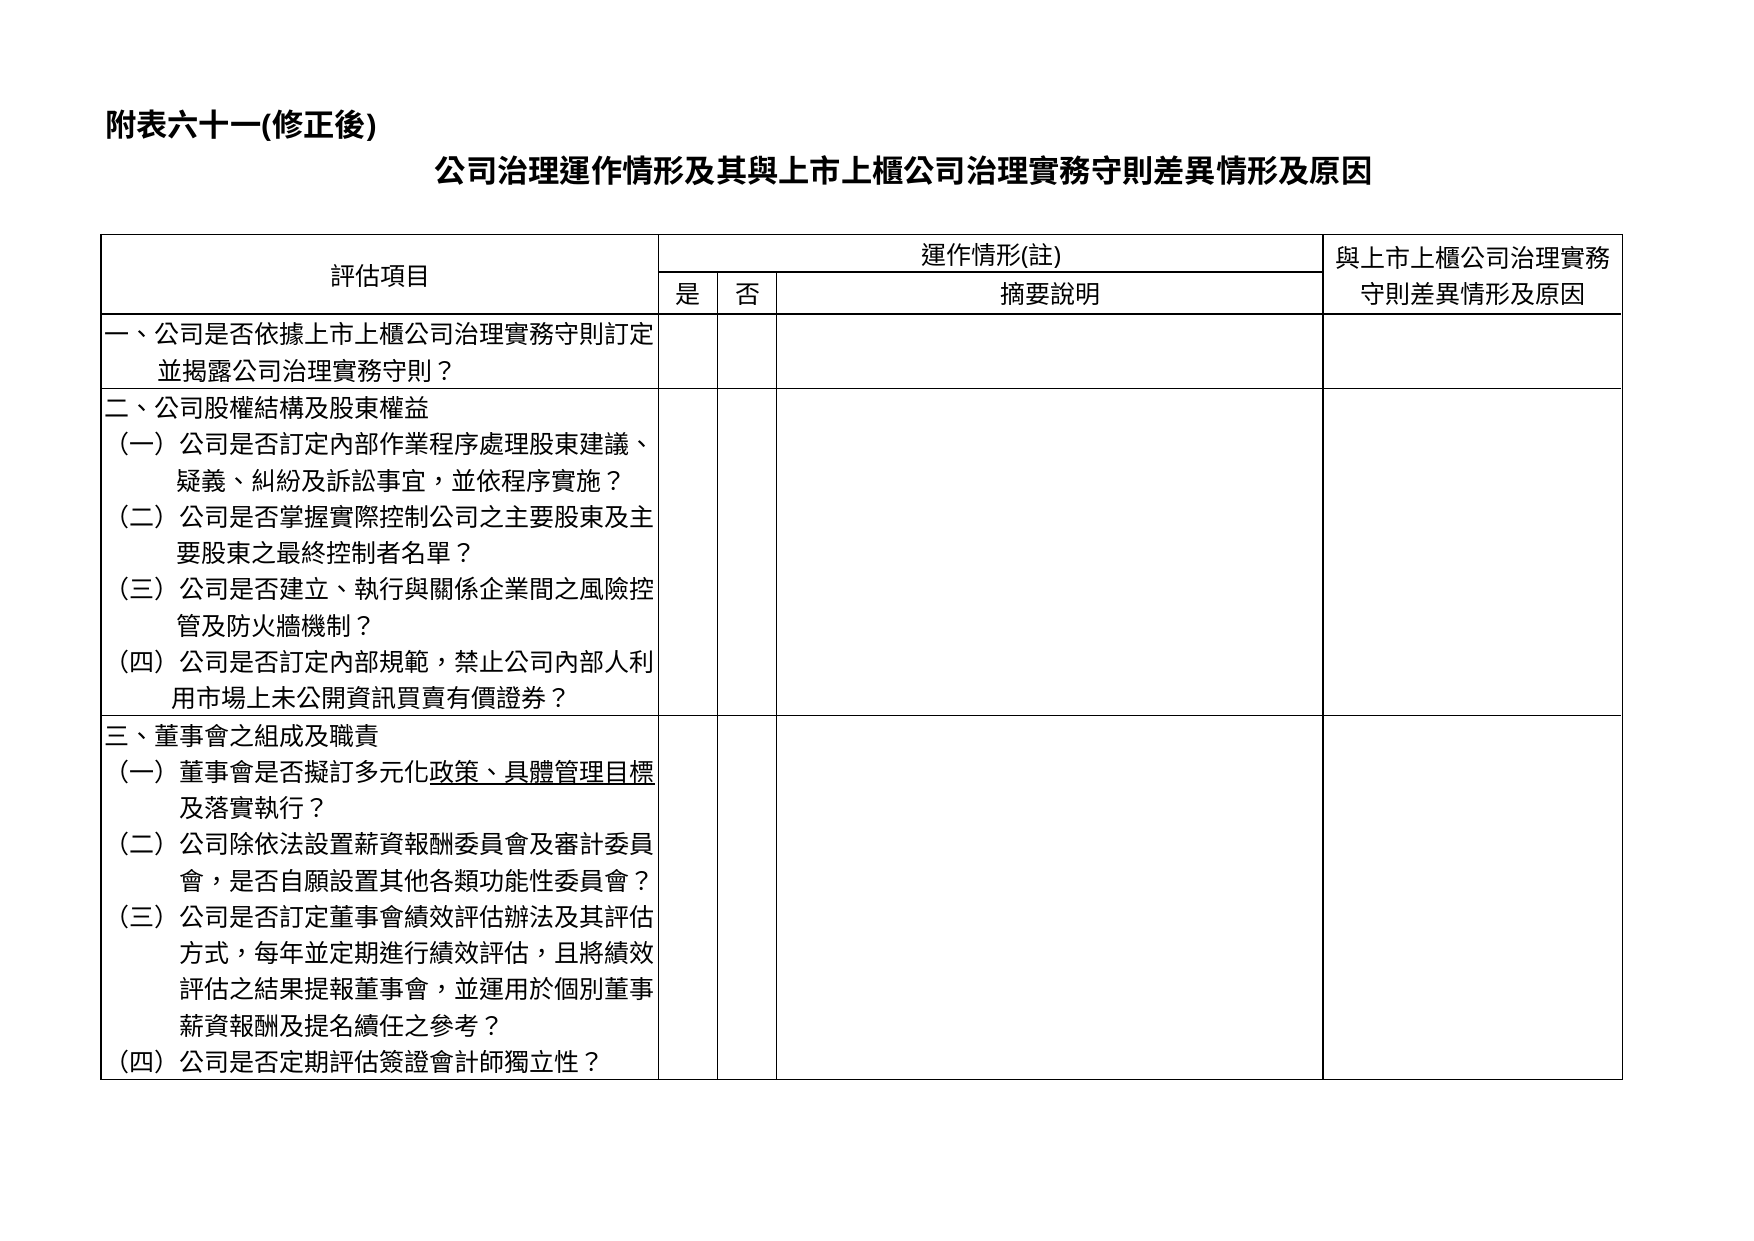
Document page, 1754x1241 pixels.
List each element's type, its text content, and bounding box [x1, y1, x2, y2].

table_cell 一、公司是否依據上市上櫃公司治理實務守則訂定並揭露公司治理實務守則？ [102, 315, 658, 387]
table_cell 摘要說明 [777, 273, 1322, 313]
table_header 運作情形(註) [659, 235, 1322, 271]
table_cell [718, 315, 776, 387]
table_cell [1324, 313, 1622, 387]
table_cell [777, 389, 1322, 715]
table_header 與上市上櫃公司治理實務守則差異情形及原因 [1324, 235, 1622, 313]
table_cell 三、董事會之組成及職責 （一）董事會是否擬訂多元化政策、具體管理目標及落實執行？ （二）公司除依法設置薪資報酬委員會及審計委員會，是否自願設置其他各類功能性委員會？ （三）公司是否訂定董事會績效評估辦法及其評估方式，每年並定期進行績效評估，且將績效評估之結果提報董事會，並運用於個別董事薪資報酬及提名續任之參考？ （四）公司是否定期評估簽證會計師獨立性？ [102, 716, 658, 1079]
text 公司治理運作情形及其與上市上櫃公司治理實務守則差異情形及原因 [158, 146, 1649, 191]
table_cell [777, 716, 1322, 1079]
table_cell 是 [659, 273, 717, 313]
table_cell [659, 315, 717, 387]
table_cell [659, 716, 717, 1079]
table_cell [659, 389, 717, 715]
table_cell 二、公司股權結構及股東權益 （一）公司是否訂定內部作業程序處理股東建議、疑義、糾紛及訴訟事宜，並依程序實施？ （二）公司是否掌握實際控制公司之主要股東及主要股東之最終控制者名單？ （三）公司是否建立、執行與關係企業間之風險控管及防火牆機制？ （四）公司是否訂定內部規範，禁止公司內部人利用市場上未公開資訊買賣有價證券？ [102, 389, 658, 715]
table_cell [1324, 715, 1622, 1079]
table_cell [718, 716, 776, 1079]
table_cell [777, 315, 1322, 387]
table_header 評估項目 [102, 235, 658, 313]
table_cell [1324, 388, 1622, 715]
text 附表六十一(修正後) [105, 100, 1649, 146]
table_cell [718, 389, 776, 715]
table_cell 否 [718, 273, 776, 313]
